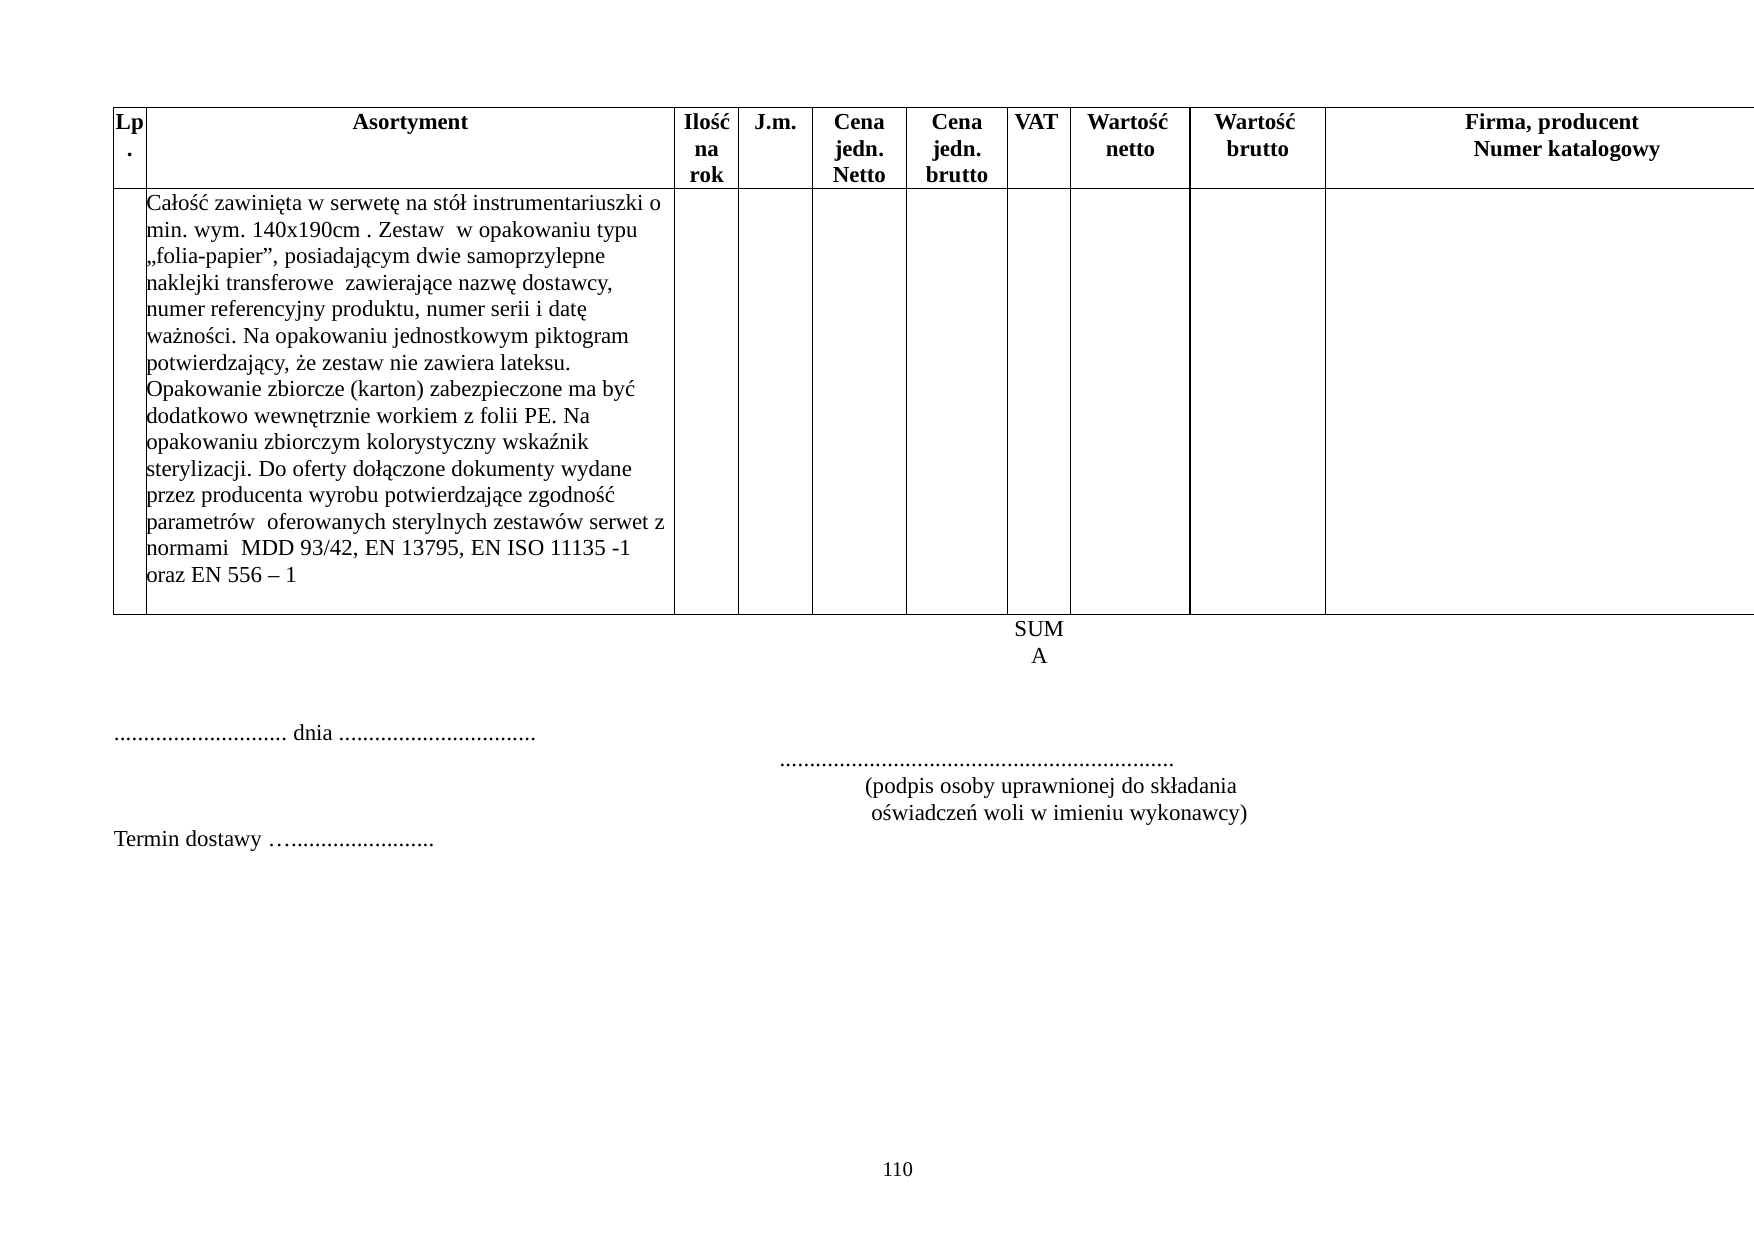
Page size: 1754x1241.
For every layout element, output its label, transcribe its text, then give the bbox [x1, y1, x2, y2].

table_header Ilość na rok [675, 108, 738, 188]
table_cell [675, 189, 738, 614]
table_cell [1660, 615, 1664, 668]
table_cell [1610, 615, 1614, 668]
table_cell [1623, 615, 1627, 668]
table_cell [114, 189, 146, 614]
table_cell [1664, 668, 1668, 695]
table_header Cena jedn. brutto [907, 108, 1007, 188]
table_cell [1190, 668, 1325, 695]
table_cell [1071, 189, 1189, 614]
table_cell [906, 615, 1007, 668]
table_header Wartość brutto [1191, 108, 1325, 188]
table_cell SUMA [1008, 615, 1071, 668]
table_cell [1677, 668, 1681, 695]
table_cell [1325, 668, 1589, 695]
text .................................................................. [113, 745, 1681, 772]
table_cell [906, 668, 1007, 695]
table_header VAT [1008, 108, 1070, 188]
table_cell [1598, 615, 1602, 668]
table_cell [1635, 615, 1639, 668]
table_cell [739, 189, 812, 614]
table_cell [1683, 668, 1754, 695]
table_cell [1191, 189, 1325, 614]
table_cell [1639, 668, 1643, 695]
text Termin dostawy …........................ [113, 825, 1681, 852]
table_cell [1593, 615, 1597, 668]
table_cell [1631, 615, 1635, 668]
table_header Lp. [114, 108, 146, 188]
table_cell [1656, 668, 1660, 695]
table_cell [1606, 668, 1610, 695]
table_cell [813, 189, 906, 614]
table_cell [1325, 615, 1589, 668]
table_cell [146, 615, 674, 668]
table_cell [1627, 615, 1631, 668]
table_cell [1593, 668, 1597, 695]
table_header Cena jedn. Netto [813, 108, 906, 188]
table_cell [812, 615, 906, 668]
table_cell [1008, 189, 1070, 614]
table_cell [1326, 189, 1754, 614]
table_cell [1635, 668, 1639, 695]
table_cell [1668, 668, 1672, 695]
table_cell [1677, 615, 1681, 668]
table_cell [1656, 615, 1660, 668]
table_cell [1589, 615, 1593, 668]
table_cell [1589, 668, 1593, 695]
table_cell Całość zawinięta w serwetę na stół instrumentariuszki o min. wym. 140x190cm . Zestaw w opakowaniu typu „folia-papier”, posiadającym dwie samoprzylepne naklejki transferowe zawierające nazwę dostawcy, numer referencyjny produktu, numer serii i datę ważności. Na opakowaniu jednostkowym piktogram potwierdzający, że zestaw nie zawiera lateksu. Opakowanie zbiorcze (karton) zabezpieczone ma być dodatkowo wewnętrznie workiem z folii PE. Na opakowaniu zbiorczym kolorystyczny wskaźnik sterylizacji. Do oferty dołączone dokumenty wydane przez producenta wyrobu potwierdzające zgodność parametrów oferowanych sterylnych zestawów serwet z normami MDD 93/42, EN 13795, EN ISO 11135 -1 oraz EN 556 – 1 [147, 189, 674, 614]
table_cell [1643, 615, 1647, 668]
table_cell [114, 615, 146, 668]
table_cell [1673, 668, 1677, 695]
text oświadczeń woli w imieniu wykonawcy) [703, 798, 1681, 825]
table_cell [1623, 668, 1627, 695]
table_header J.m. [739, 108, 812, 188]
table_cell [146, 668, 674, 695]
table_cell [1602, 668, 1606, 695]
table_cell [114, 668, 146, 695]
text (podpis osoby uprawnionej do składania [630, 772, 1681, 798]
table_cell [675, 668, 739, 695]
table_cell [1008, 668, 1071, 695]
table_cell [1648, 615, 1652, 668]
table_cell [739, 668, 812, 695]
table_header Asortyment [147, 108, 674, 188]
table_header Wartość netto [1071, 108, 1189, 188]
table_cell [812, 668, 906, 695]
table_cell [1660, 668, 1664, 695]
table_cell [1668, 615, 1672, 668]
table_cell [739, 615, 812, 668]
table_cell [1664, 615, 1668, 668]
table_cell [1618, 668, 1622, 695]
table_cell [1618, 615, 1622, 668]
table_cell [1643, 668, 1647, 695]
table_cell [1673, 615, 1677, 668]
table_cell [1190, 615, 1325, 668]
table_cell [1648, 668, 1652, 695]
table_cell [1071, 615, 1190, 668]
table_cell [1610, 668, 1614, 695]
table_cell [1683, 615, 1754, 668]
table_cell [675, 615, 739, 668]
table_cell [1598, 668, 1602, 695]
table_cell [1652, 615, 1656, 668]
table_cell [907, 189, 1007, 614]
table_cell [1614, 668, 1618, 695]
table_cell [1652, 668, 1656, 695]
table_cell [1602, 615, 1606, 668]
table_cell [1627, 668, 1631, 695]
table_cell [1631, 668, 1635, 695]
table_cell [1606, 615, 1610, 668]
table_header Firma, producent Numer katalogowy [1326, 108, 1754, 188]
text ............................. dnia ................................. [113, 719, 1681, 745]
table_cell [1639, 615, 1643, 668]
table_cell [1071, 668, 1190, 695]
table_cell [1614, 615, 1618, 668]
